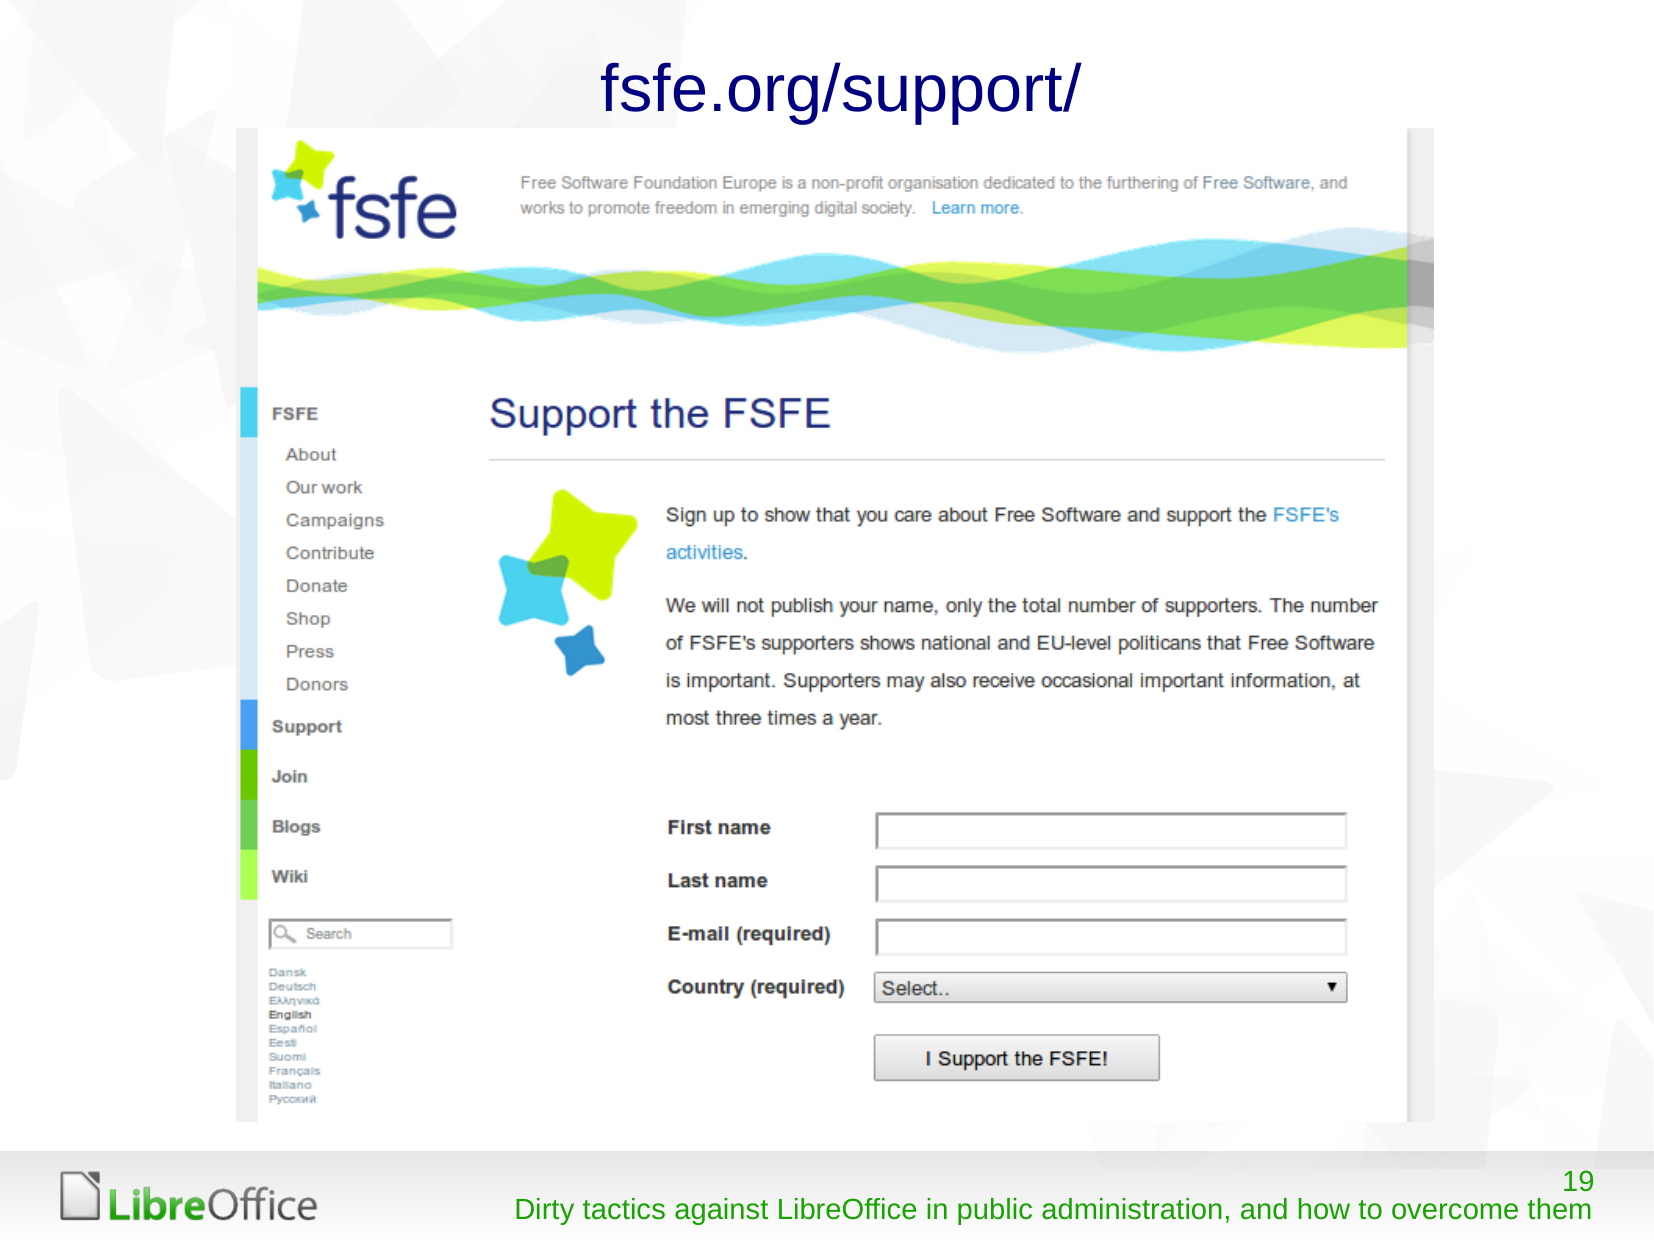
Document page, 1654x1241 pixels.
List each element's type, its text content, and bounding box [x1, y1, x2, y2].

picture [41, 1152, 337, 1240]
picture [0, 0, 1654, 1169]
title fsfe.org/support/ [265, 0, 1418, 178]
